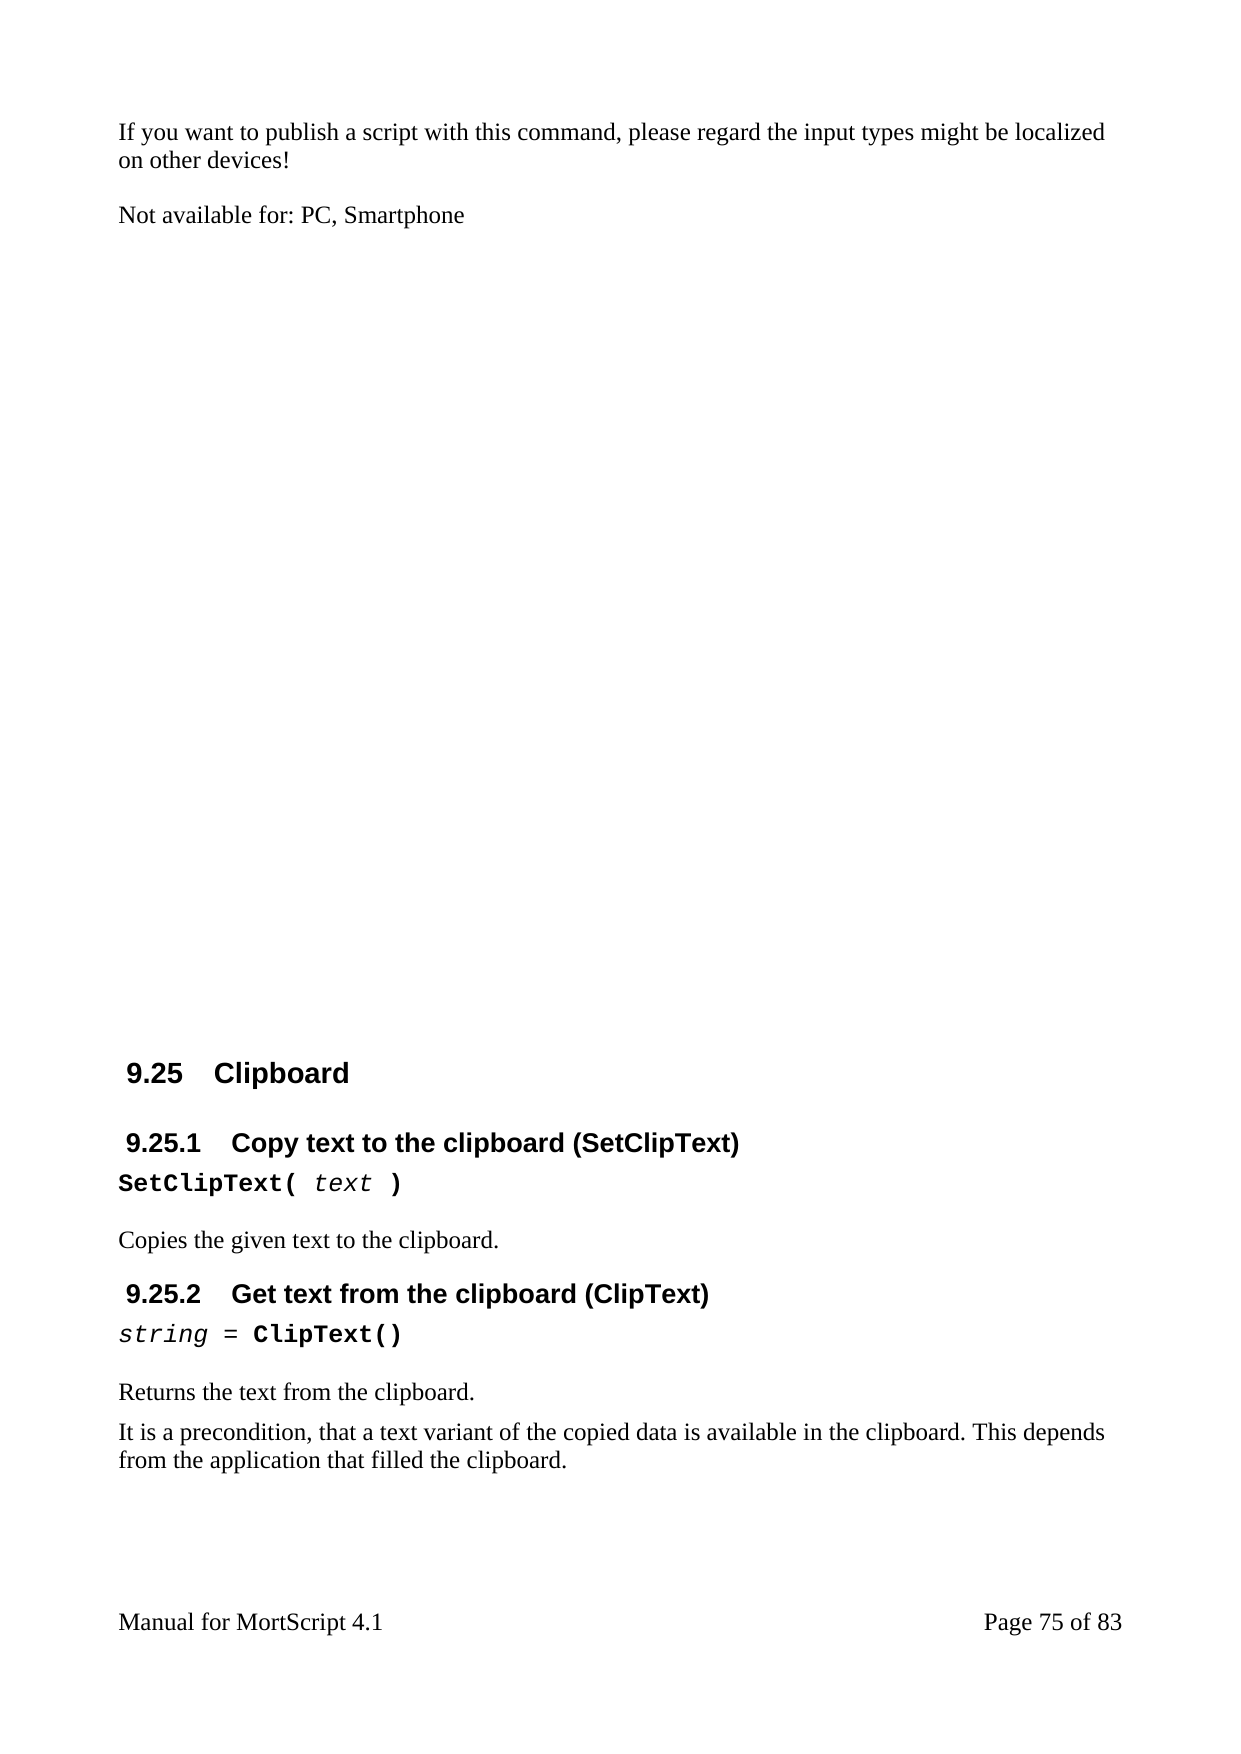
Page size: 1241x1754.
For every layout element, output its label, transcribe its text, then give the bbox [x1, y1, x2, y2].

subtitle Clipboard [118, 1057, 1122, 1090]
text Not available for: PC, Smartphone [118, 201, 1122, 229]
text It is a precondition, that a text variant of the copied data is available in the clipboard. This depends from the application that filled the clipboard. [118, 1418, 1122, 1474]
text SetClipText( text ) [118, 1170, 1122, 1199]
text If you want to publish a script with this command, please regard the input types might be localized on other devices! [118, 118, 1122, 173]
text Returns the text from the clipboard. [118, 1378, 1122, 1406]
subtitle Get text from the clipboard (ClipText) [118, 1279, 1122, 1309]
text string = ClipText() [118, 1322, 1122, 1350]
subtitle Copy text to the clipboard (SetClipText) [118, 1128, 1122, 1158]
text Copies the given text to the clipboard. [118, 1226, 1122, 1254]
